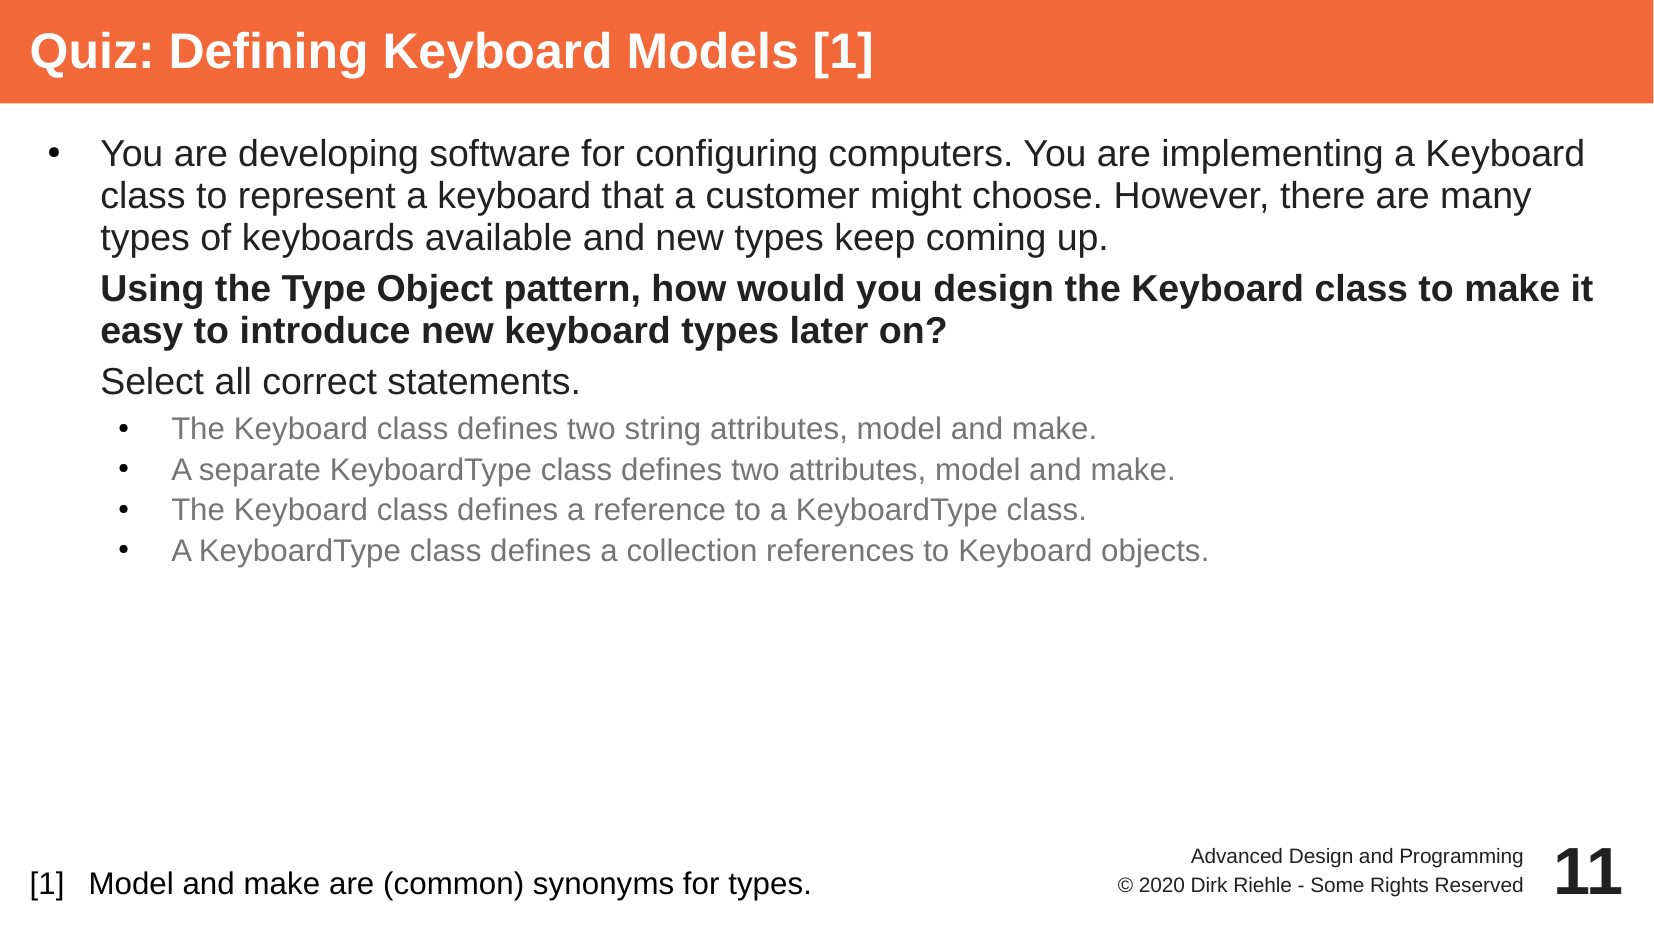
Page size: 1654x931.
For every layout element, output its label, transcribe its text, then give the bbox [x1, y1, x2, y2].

title Quiz: Defining Keyboard Models [1] [0, 0, 1654, 104]
text_box [1] Model and make are (common) synonyms for types. [0, 693, 1182, 931]
list You are developing software for configuring computers. You are implementing a Keyboard class to represent a keyboard that a customer might choose. However, there are many types of keyboards available and new types keep coming up. Using the Type Object pattern, how would you design the Keyboard class to make it easy to introduce new keyboard types later on? Select all correct statements. The Keyboard class defines two string attributes, model and make. A separate KeyboardType class defines two attributes, model and make. The Keyboard class defines a reference to a KeyboardType class. A KeyboardType class defines a collection references to Keyboard objects. [29, 132, 1625, 813]
